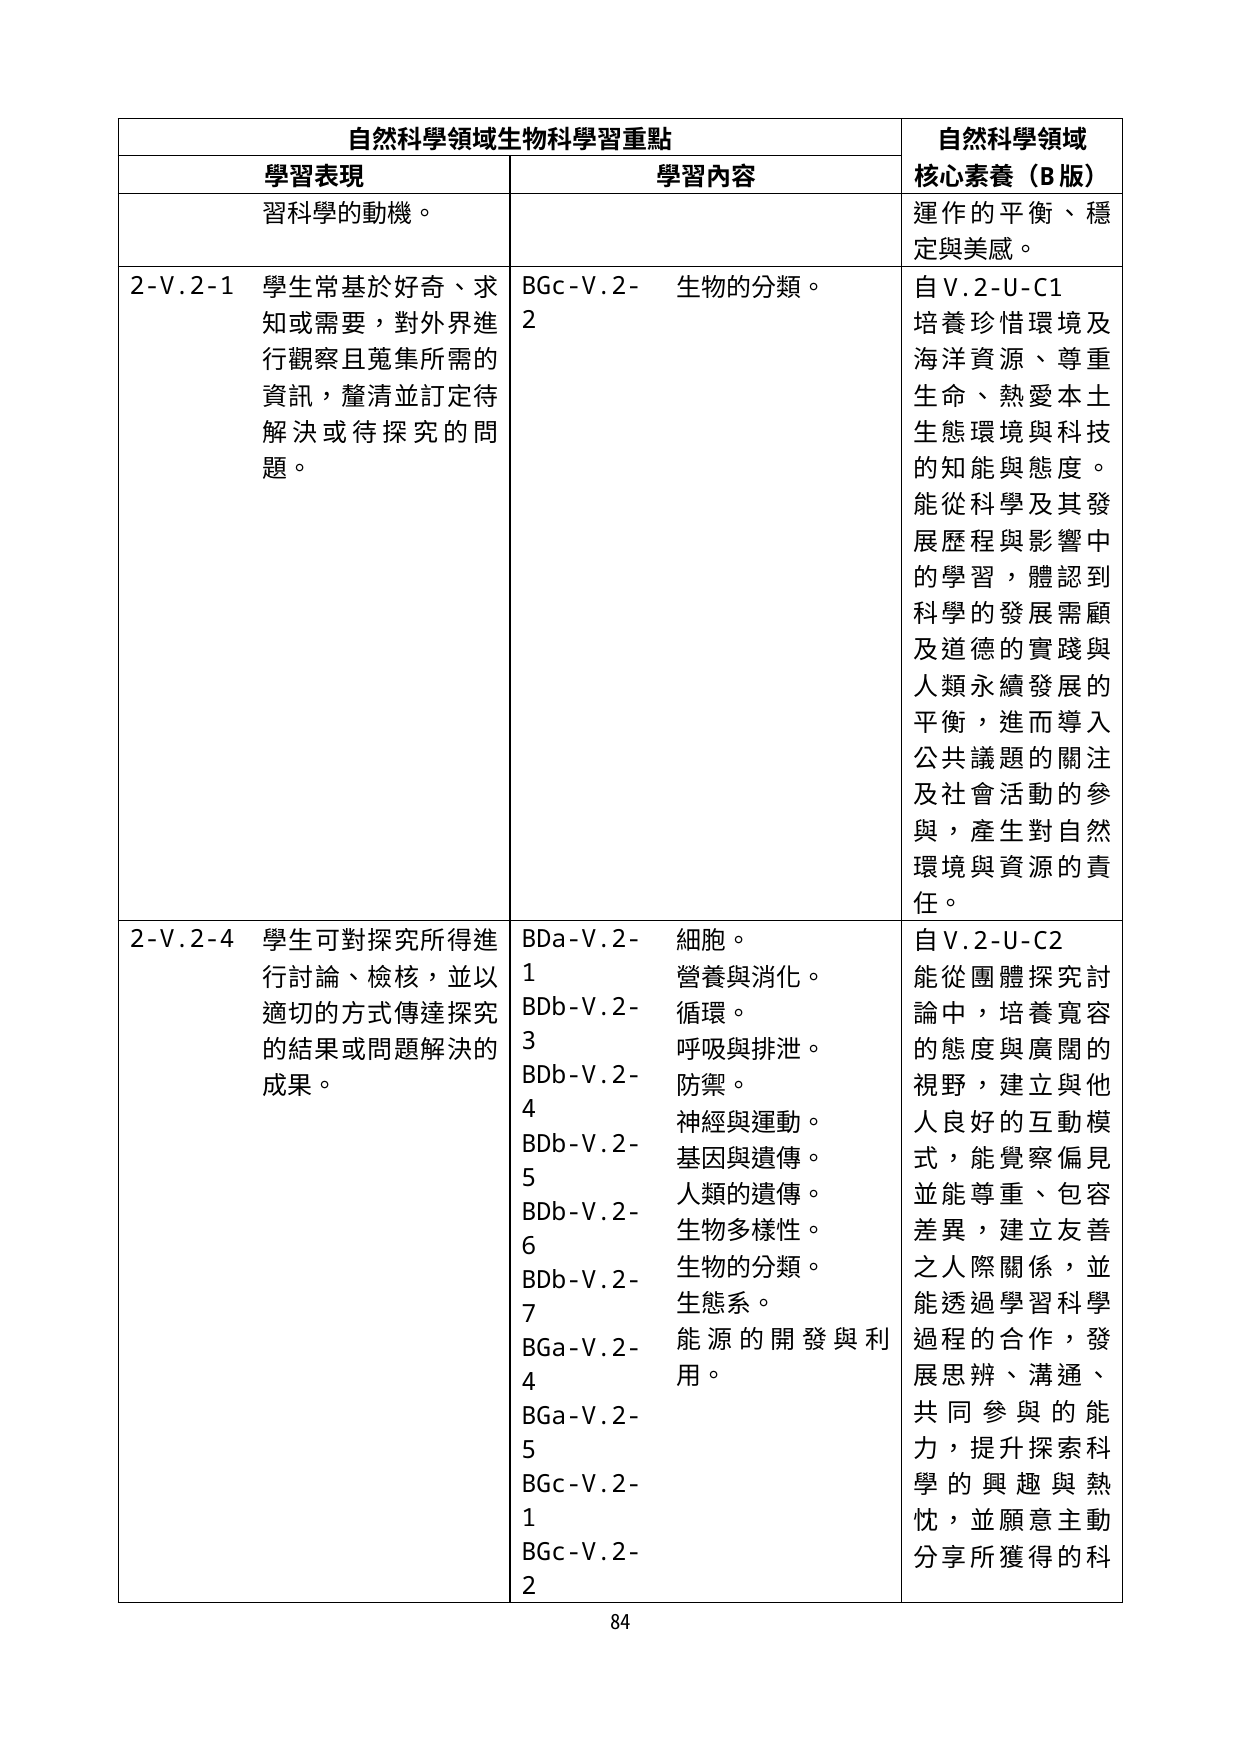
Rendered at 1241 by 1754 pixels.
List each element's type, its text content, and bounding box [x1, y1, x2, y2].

table_cell BGc-V.2-2 [511, 267, 665, 920]
table_cell BDa-V.2-1 BDb-V.2-3 BDb-V.2-4 BDb-V.2-5 BDb-V.2-6 BDb-V.2-7 BGa-V.2-4 BGa-V.2-5 BGc-V.2-1 BGc-V.2-2 [511, 921, 665, 1602]
table_cell [665, 194, 901, 266]
table_cell 細胞。 營養與消化。 循環。 呼吸與排泄。 防禦。 神經與運動。 基因與遺傳。 人類的遺傳。 生物多樣性。 生物的分類。 生態系。 能源的開發與利用。 [665, 921, 901, 1602]
table_cell 自V.2-U-C2 能從團體探究討論中，培養寬容的態度與廣闊的視野，建立與他人良好的互動模式，能覺察偏見並能尊重、包容差異，建立友善之人際關係，並能透過學習科學過程的合作，發展思辨、溝通、共同參與的能力，提升探索科學的興趣與熱忱，並願意主動分享所獲得的科 [902, 921, 1122, 1602]
table_cell 運作的平衡、穩定與美感。 [902, 194, 1122, 266]
table_cell 2-V.2-4 [119, 921, 251, 1602]
table_cell 2-V.2-1 [119, 267, 251, 920]
table_cell 習科學的動機。 [251, 194, 509, 266]
table_cell [119, 194, 251, 266]
table_cell 學生常基於好奇、求知或需要，對外界進行觀察且蒐集所需的資訊，釐清並訂定待解決或待探究的問題。 [251, 267, 509, 920]
table_cell 學生可對探究所得進行討論、檢核，並以適切的方式傳達探究的結果或問題解決的成果。 [251, 921, 509, 1602]
table_cell 學習內容 [511, 156, 901, 193]
table_header 自然科學領域 核心素養（B版） [902, 119, 1122, 193]
table_header 自然科學領域生物科學習重點 [119, 119, 901, 155]
table_cell [511, 194, 665, 266]
table_cell 生物的分類。 [665, 267, 901, 920]
table_cell 自V.2-U-C1 培養珍惜環境及海洋資源、尊重生命、熱愛本土生態環境與科技的知能與態度。能從科學及其發展歷程與影響中的學習，體認到科學的發展需顧及道德的實踐與人類永續發展的平衡，進而導入公共議題的關注及社會活動的參與，產生對自然環境與資源的責任。 [902, 267, 1122, 920]
table_cell 學習表現 [119, 156, 509, 193]
